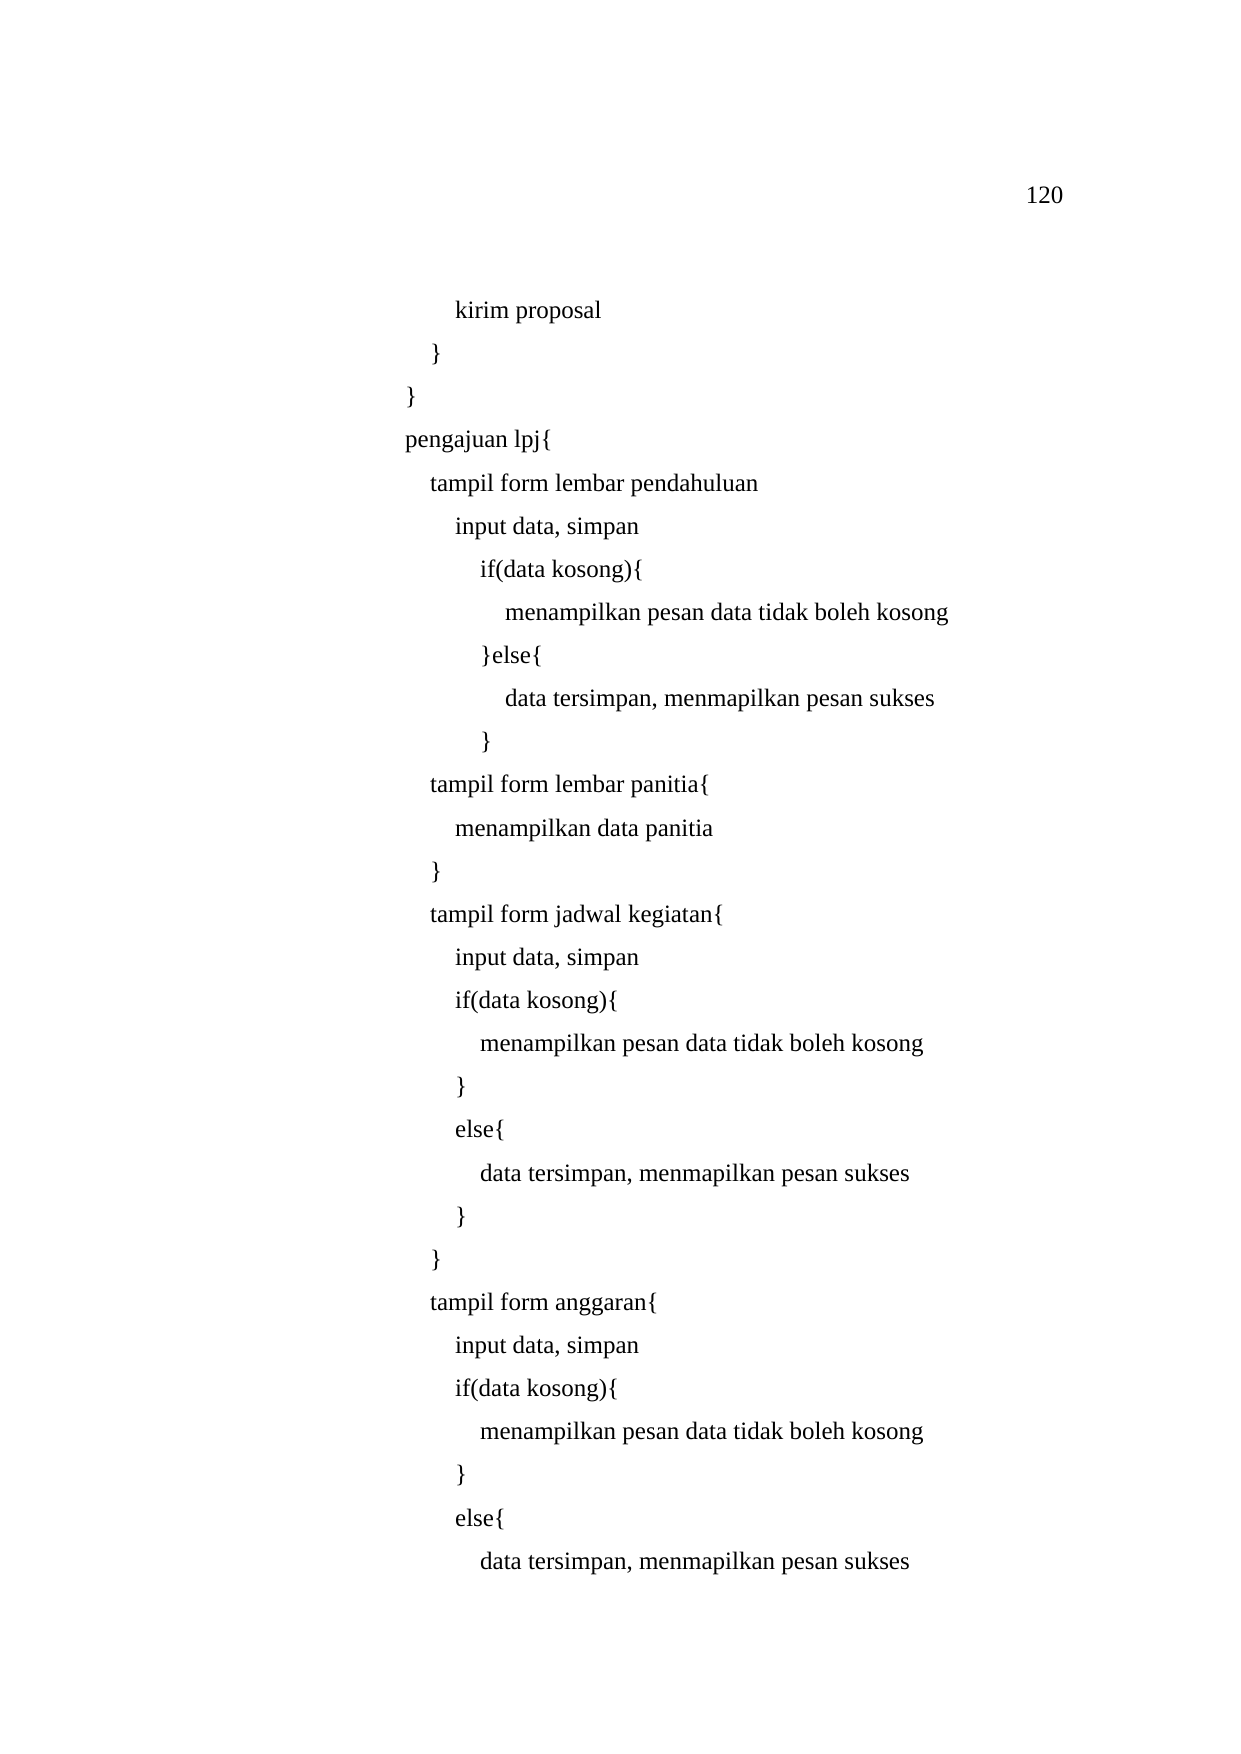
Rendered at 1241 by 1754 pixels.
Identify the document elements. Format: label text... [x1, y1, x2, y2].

text } [330, 1071, 1063, 1100]
text input data, simpan [330, 942, 1063, 971]
text else{ [330, 1503, 1063, 1531]
text data tersimpan, menmapilkan pesan sukses [330, 1158, 1063, 1186]
text menampilkan pesan data tidak boleh kosong [330, 1028, 1063, 1057]
text menampilkan pesan data tidak boleh kosong [330, 597, 1063, 626]
text } [330, 1244, 1063, 1273]
text else{ [330, 1114, 1063, 1143]
text if(data kosong){ [330, 985, 1063, 1014]
text if(data kosong){ [330, 1373, 1063, 1402]
text tampil form lembar panitia{ [330, 769, 1063, 798]
text input data, simpan [330, 511, 1063, 539]
text input data, simpan [330, 1330, 1063, 1359]
text } [330, 1459, 1063, 1488]
text } [330, 856, 1063, 884]
text } [330, 381, 1063, 410]
text } [330, 1201, 1063, 1229]
text tampil form jadwal kegiatan{ [330, 899, 1063, 928]
text tampil form anggaran{ [330, 1287, 1063, 1316]
text }else{ [330, 640, 1063, 669]
text } [330, 338, 1063, 367]
text menampilkan data panitia [330, 813, 1063, 841]
text } [330, 726, 1063, 755]
text data tersimpan, menmapilkan pesan sukses [330, 1546, 1063, 1574]
text menampilkan pesan data tidak boleh kosong [330, 1416, 1063, 1445]
text if(data kosong){ [330, 554, 1063, 583]
text tampil form lembar pendahuluan [330, 468, 1063, 496]
text pengajuan lpj{ [330, 424, 1063, 453]
text data tersimpan, menmapilkan pesan sukses [330, 683, 1063, 712]
text kirim proposal [330, 295, 1063, 324]
